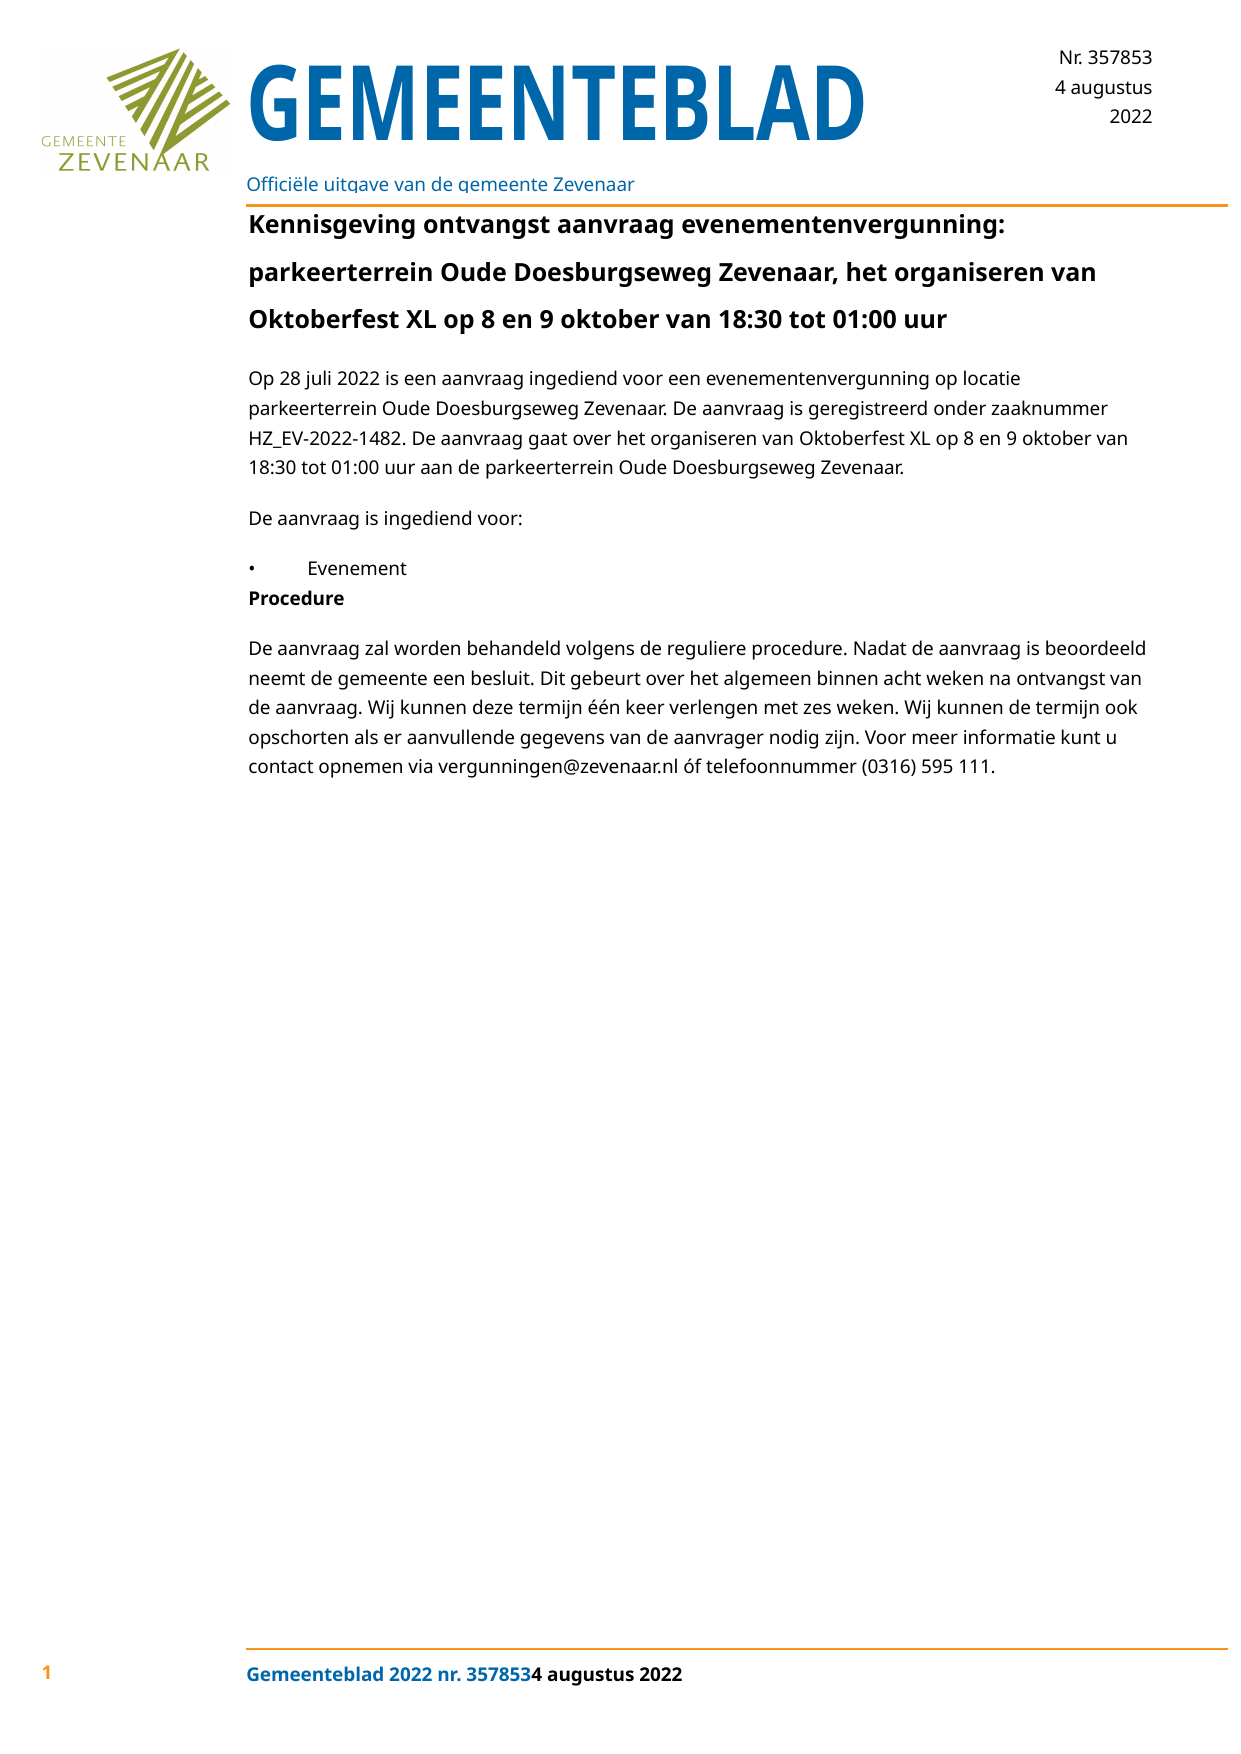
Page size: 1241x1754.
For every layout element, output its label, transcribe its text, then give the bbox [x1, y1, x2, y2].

text De aanvraag is ingediend voor: [248, 505, 1152, 530]
text Op 28 juli 2022 is een aanvraag ingediend voor een evenementenvergunning op locatie parkeerterrein Oude Doesburgseweg Zevenaar. De aanvraag is geregistreerd onder zaaknummer HZ_EV-2022-1482. De aanvraag gaat over het organiseren van Oktoberfest XL op 8 en 9 oktober van 18:30 tot 01:00 uur aan de parkeerterrein Oude Doesburgseweg Zevenaar. [248, 366, 1152, 480]
text Kennisgeving ontvangst aanvraag evenementenvergunning: parkeerterrein Oude Doesburgseweg Zevenaar, het organiseren van Oktoberfest XL op 8 en 9 oktober van 18:30 tot 01:00 uur [248, 207, 1152, 336]
text Procedure [248, 585, 1152, 610]
picture [41, 47, 231, 172]
text De aanvraag zal worden behandeld volgens de reguliere procedure. Nadat de aanvraag is beoordeeld neemt de gemeente een besluit. Dit gebeurt over het algemeen binnen acht weken na ontvangst van de aanvraag. Wij kunnen deze termijn één keer verlengen met zes weken. Wij kunnen de termijn ook opschorten als er aanvullende gegevens van de aanvrager nodig zijn. Voor meer informatie kunt u contact opnemen via vergunningen@zevenaar.nl óf telefoonnummer (0316) 595 111. [248, 635, 1152, 779]
list Evenement [248, 555, 1152, 581]
